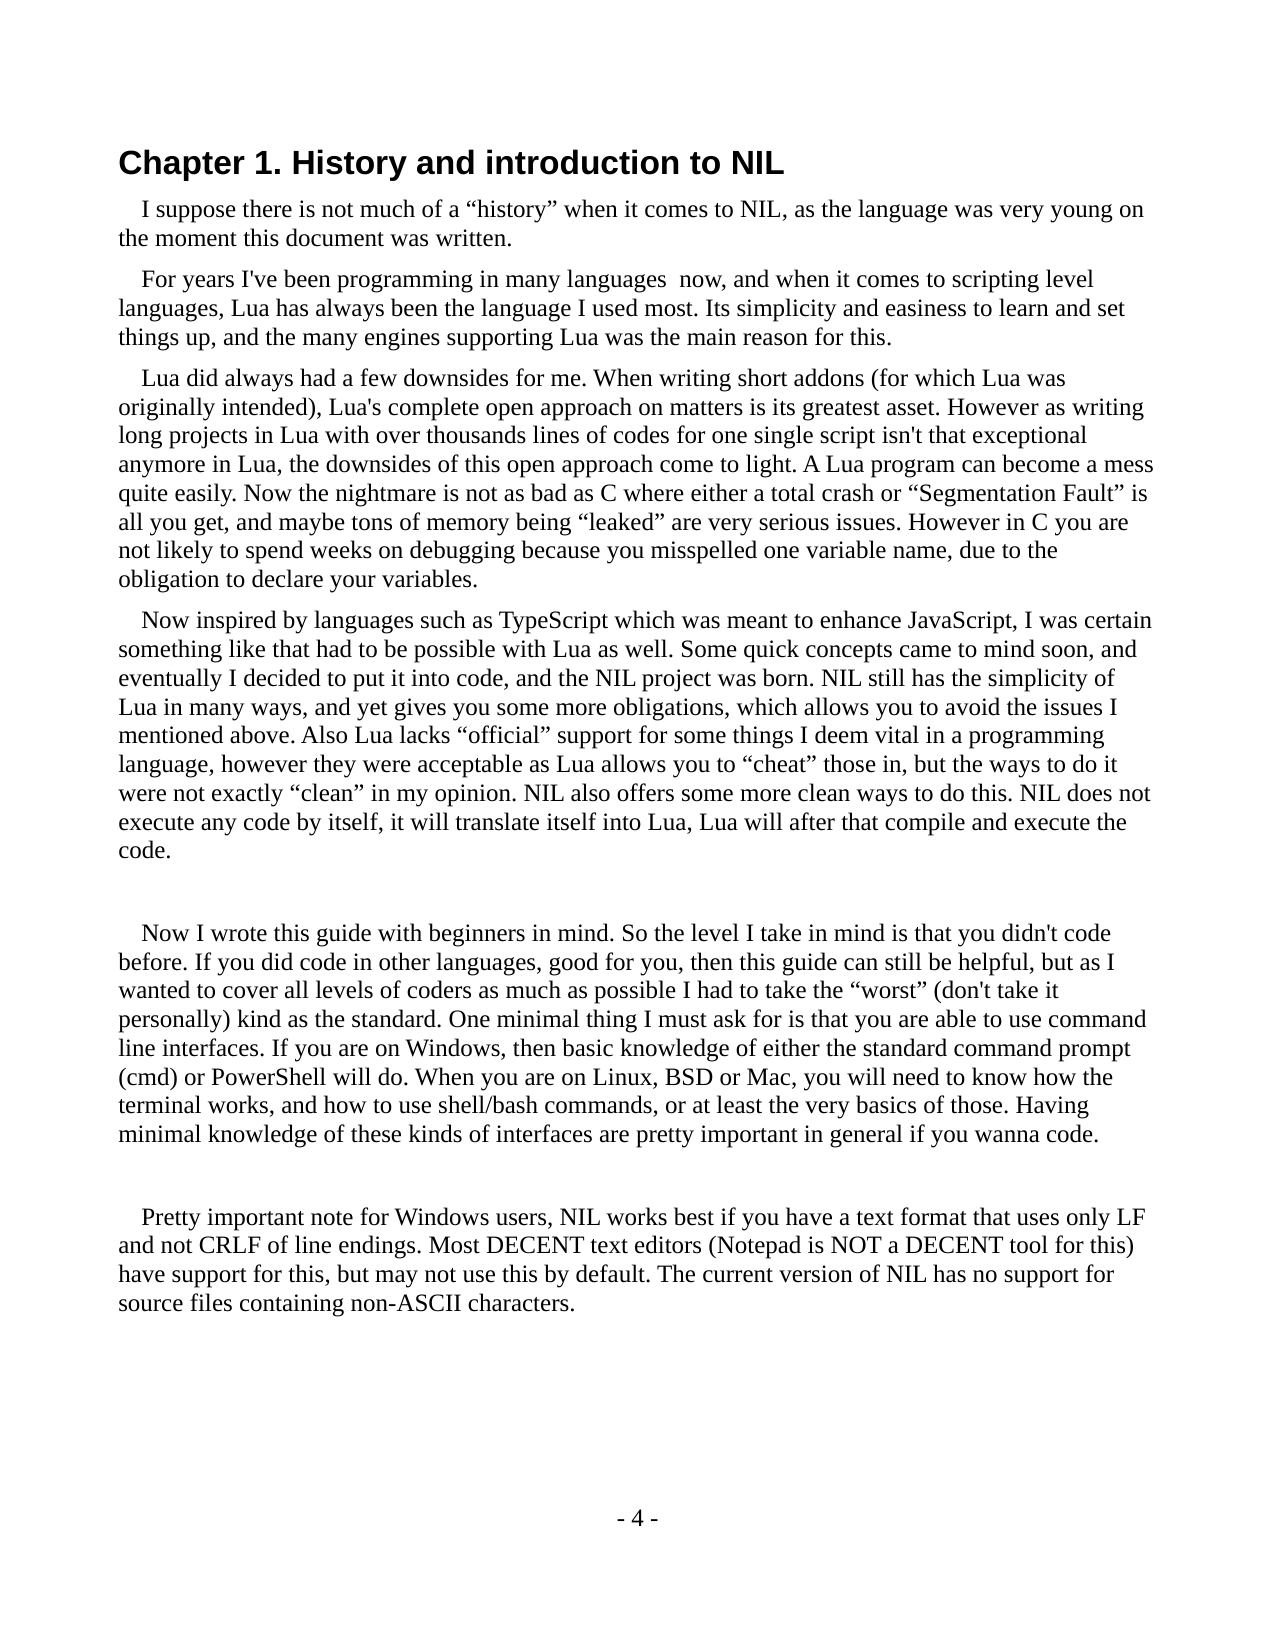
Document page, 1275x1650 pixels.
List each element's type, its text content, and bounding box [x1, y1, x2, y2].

text I suppose there is not much of a “history” when it comes to NIL, as the language was very young on the moment this document was written. [118, 194, 1157, 252]
text Pretty important note for Windows users, NIL works best if you have a text format that uses only LF and not CRLF of line endings. Most DECENT text editors (Notepad is NOT a DECENT tool for this) have support for this, but may not use this by default. The current version of NIL has no support for source files containing non-ASCII characters. [118, 1202, 1157, 1317]
text Now I wrote this guide with beginners in mind. So the level I take in mind is that you didn't code before. If you did code in other languages, good for you, then this guide can still be helpful, but as I wanted to cover all levels of coders as much as possible I had to take the “worst” (don't take it personally) kind as the standard. One minimal thing I must ask for is that you are able to use command line interfaces. If you are on Windows, then basic knowledge of either the standard command prompt (cmd) or PowerShell will do. When you are on Linux, BSD or Mac, you will need to know how the terminal works, and how to use shell/bash commands, or at least the very basics of those. Having minimal knowledge of these kinds of interfaces are pretty important in general if you wanna code. [118, 918, 1157, 1148]
subtitle Chapter 1. History and introduction to NIL [118, 143, 1157, 182]
text Now inspired by languages such as TypeScript which was meant to enhance JavaScript, I was certain something like that had to be possible with Lua as well. Some quick concepts came to mind soon, and eventually I decided to put it into code, and the NIL project was born. NIL still has the simplicity of Lua in many ways, and yet gives you some more obligations, which allows you to avoid the issues I mentioned above. Also Lua lacks “official” support for some things I deem vital in a programming language, however they were acceptable as Lua allows you to “cheat” those in, but the ways to do it were not exactly “clean” in my opinion. NIL also offers some more clean ways to do this. NIL does not execute any code by itself, it will translate itself into Lua, Lua will after that compile and execute the code. [118, 606, 1157, 864]
text Lua did always had a few downsides for me. When writing short addons (for which Lua was originally intended), Lua's complete open approach on matters is its greatest asset. However as writing long projects in Lua with over thousands lines of codes for one single script isn't that exceptional anymore in Lua, the downsides of this open approach come to light. A Lua program can become a mess quite easily. Now the nightmare is not as bad as C where either a total crash or “Segmentation Fault” is all you get, and maybe tons of memory being “leaked” are very serious issues. However in C you are not likely to spend weeks on debugging because you misspelled one variable name, due to the obligation to declare your variables. [118, 363, 1157, 593]
text For years I've been programming in many languages now, and when it comes to scripting level languages, Lua has always been the language I used most. Its simplicity and easiness to learn and set things up, and the many engines supporting Lua was the main reason for this. [118, 264, 1157, 351]
